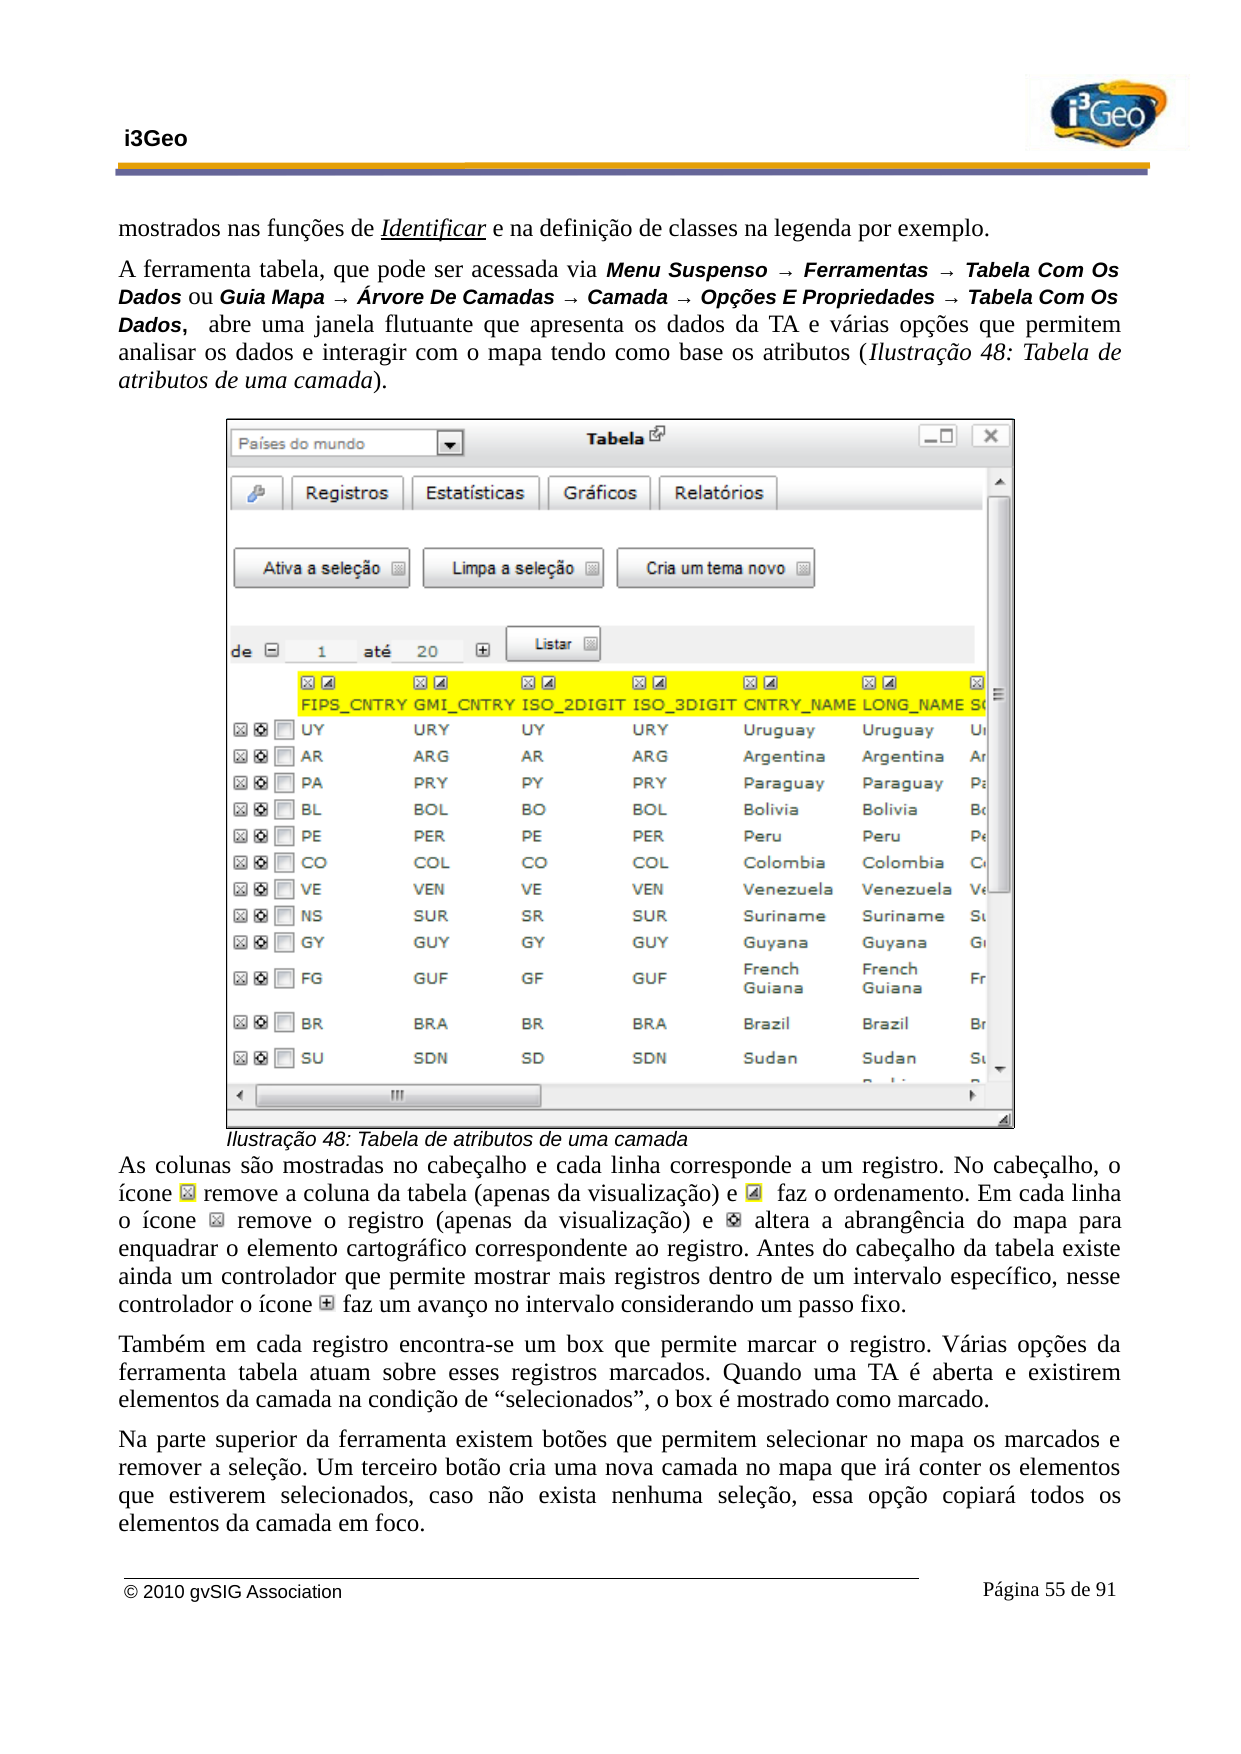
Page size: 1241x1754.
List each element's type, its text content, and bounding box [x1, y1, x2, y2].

text Também em cada registro encontra-se um box que permite marcar o registro. Várias opções da ferramenta tabela atuam sobre esses registros marcados. Quando uma TA é aberta e existirem elementos da camada na condição de “selecionados”, o box é mostrado como marcado. [118, 1330, 1122, 1413]
picture [1025, 74, 1191, 151]
picture [179, 1183, 197, 1202]
picture [227, 420, 1014, 1128]
picture [745, 1183, 763, 1202]
picture [318, 1294, 336, 1312]
text Na parte superior da ferramenta existem botões que permitem selecionar no mapa os marcados e remover a seleção. Um terceiro botão cria uma nova camada no mapa que irá conter os elementos que estiverem selecionados, caso não exista nenhuma seleção, essa opção copiará todos os elementos da camada em foco. [118, 1426, 1122, 1536]
text Ilustração 48: Tabela de atributos de uma camada [226, 1129, 1014, 1151]
text mostrados nas funções de Identificar e na definição de classes na legenda por exemplo. [118, 214, 1122, 242]
picture [725, 1211, 743, 1229]
picture [208, 1211, 226, 1229]
text As colunas são mostradas no cabeçalho e cada linha corresponde a um registro. No cabeçalho, o ícone remove a coluna da tabela (apenas da visualização) e faz o ordenamento. Em cada linha o ícone remove o registro (apenas da visualização) e altera a abrangência do mapa para enquadrar o elemento cartográfico correspondente ao registro. Antes do cabeçalho da tabela existe ainda um controlador que permite mostrar mais registros dentro de um intervalo específico, nesse controlador o ícone faz um avanço no intervalo considerando um passo fixo. [118, 406, 1122, 1317]
text A ferramenta tabela, que pode ser acessada via Menu suspenso → Ferramentas → Tabela com os dados ou guia Mapa → Árvore de camadas → camada → opções e propriedades → Tabela com os dados, abre uma janela flutuante que apresenta os dados da TA e várias opções que permitem analisar os dados e interagir com o mapa tendo como base os atributos (Ilustração 48: Tabela de atributos de uma camada). [118, 255, 1122, 393]
